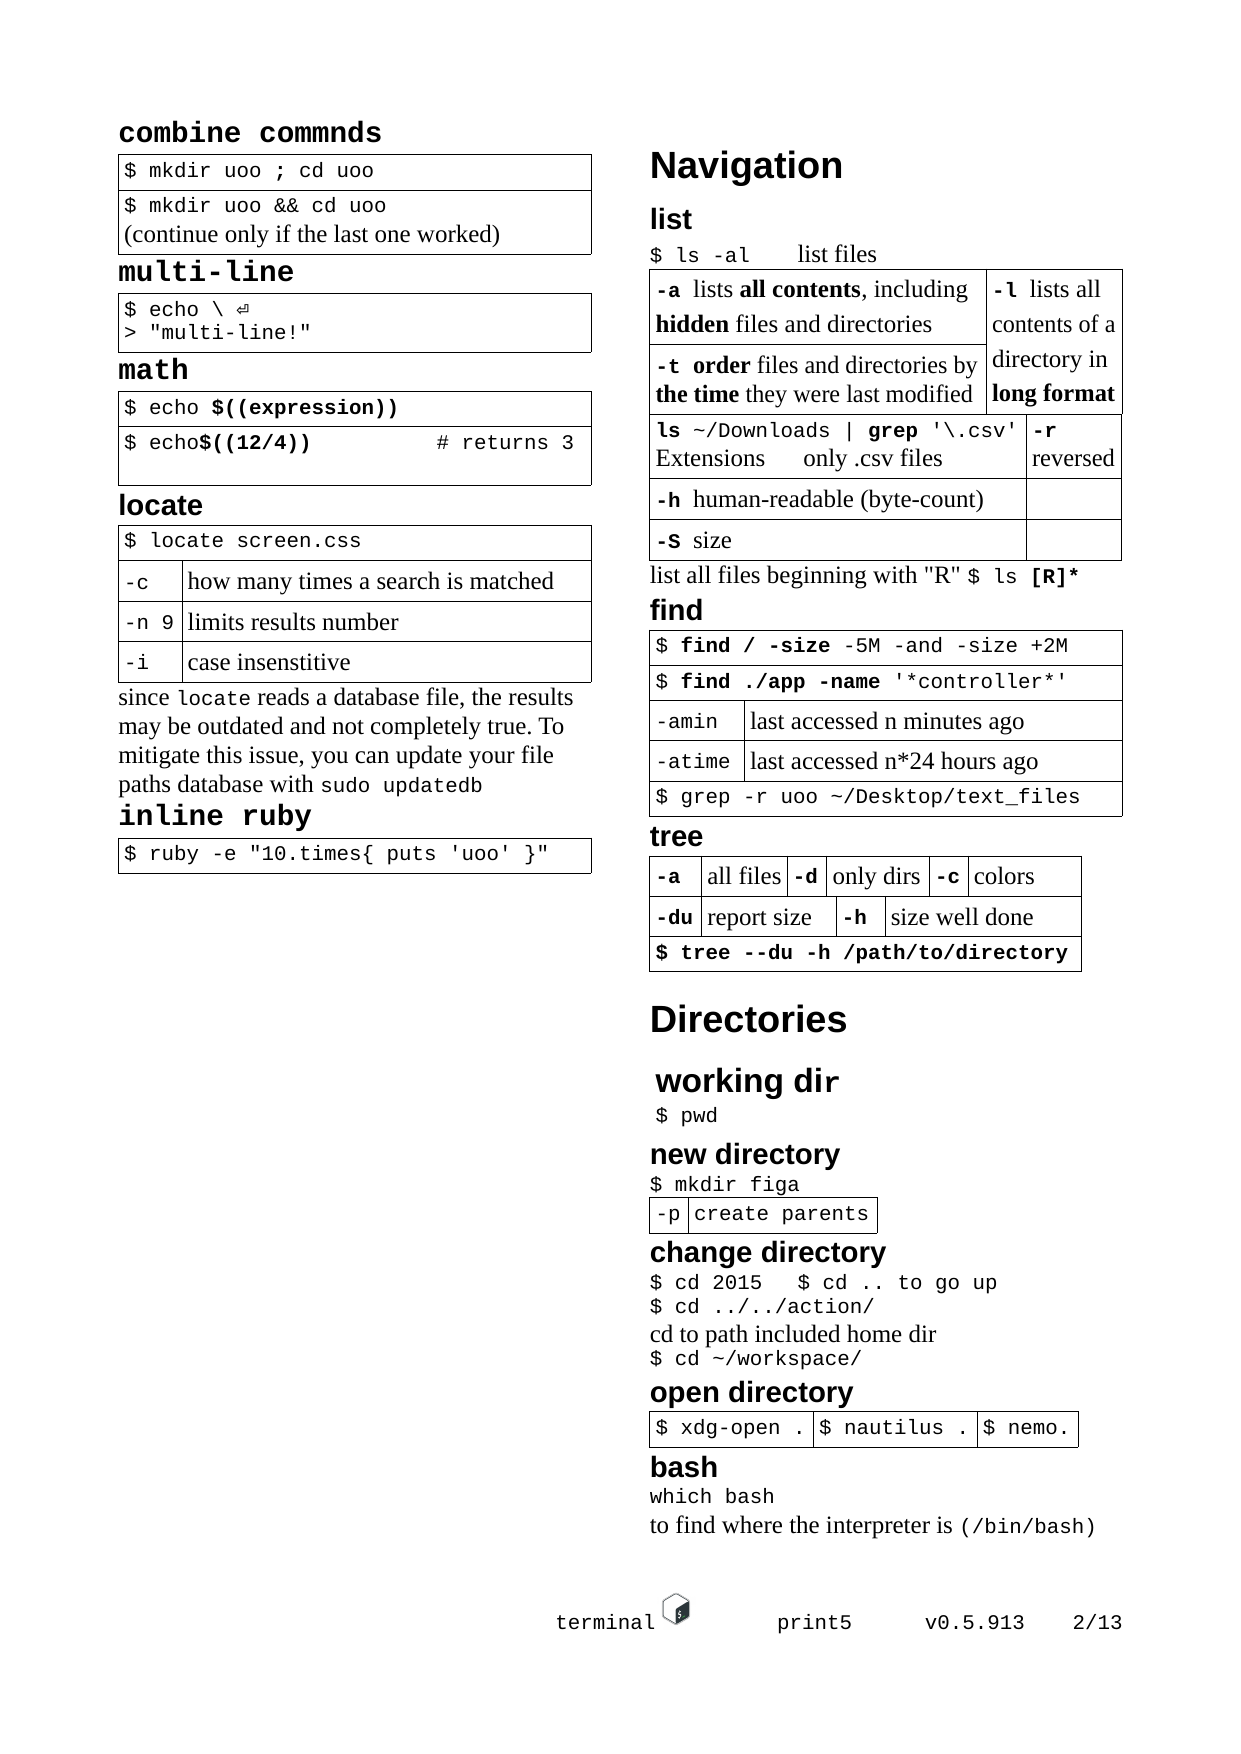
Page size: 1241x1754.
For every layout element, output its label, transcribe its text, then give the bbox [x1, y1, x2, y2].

picture [655, 1588, 697, 1630]
table_cell -amin [650, 701, 744, 740]
subtitle locate [118, 488, 591, 522]
table_header $ locate screen.css [119, 526, 591, 560]
table_header [886, 1053, 1122, 1134]
text $ cd ~/workspace/ [649, 1348, 1122, 1372]
subtitle math [118, 355, 591, 388]
table_header $ echo $((expression)) [119, 392, 591, 426]
table_header -a lists all contents, including hidden files and directories [650, 270, 986, 344]
table_cell $ grep -r uoo ~/Desktop/text_files [650, 782, 1122, 816]
table_cell -i [119, 642, 182, 682]
subtitle new directory [649, 1137, 1122, 1171]
subtitle list [649, 202, 1122, 236]
subtitle inline ruby [118, 801, 591, 835]
table_header $ find / -size -5M -and -size +2M [650, 631, 1122, 665]
table_header colors [969, 857, 1081, 896]
table_header -c [930, 857, 968, 896]
table_header -d [788, 857, 826, 896]
table_cell -h [837, 897, 885, 936]
table_cell [1027, 479, 1121, 519]
subtitle Navigation [649, 143, 1122, 187]
text $ mkdir figa [649, 1173, 1122, 1197]
table_cell -du [650, 897, 701, 936]
table_cell [1027, 520, 1121, 560]
text which bash [649, 1486, 1122, 1510]
text since locate reads a database file, the results may be outdated and not completely true. To mitigate this issue, you can update your file paths database with sudo updatedb [118, 683, 591, 798]
subtitle change directory [649, 1235, 1122, 1269]
table_header create parents [689, 1198, 877, 1232]
table_cell -h human-readable (byte-count) [650, 479, 1026, 519]
table_cell limits results number [183, 602, 591, 641]
subtitle combine commnds [118, 118, 591, 151]
table_cell -atime [650, 741, 744, 781]
table_cell -c [119, 561, 182, 601]
text $ ls -al list files [649, 239, 1122, 268]
table_header $ nautilus . [814, 1412, 977, 1447]
table_header -r reversed [1027, 415, 1121, 478]
subtitle find [649, 593, 1122, 627]
table_header $ ruby -e "10.times{ puts 'uoo' }" [119, 839, 591, 873]
table_cell $ mkdir uoo && cd uoo (continue only if the last one worked) [119, 191, 591, 253]
table_cell last accessed n minutes ago [745, 701, 1122, 740]
table_header all files [702, 857, 787, 896]
table_cell -S size [650, 520, 1026, 560]
table_cell size well done [886, 897, 1081, 936]
subtitle tree [649, 819, 1122, 853]
table_cell $ tree --du -h /path/to/directory [650, 937, 1081, 971]
table_header -p [650, 1198, 688, 1232]
table_header $ echo \ ⏎ > "multi-line!" [119, 294, 591, 352]
text $ cd 2015 $ cd .. to go up [649, 1272, 1122, 1296]
subtitle open directory [649, 1375, 1122, 1408]
table_header $ nemo. [978, 1412, 1078, 1447]
table_header $ mkdir uoo ; cd uoo [119, 155, 591, 189]
table_cell how many times a search is matched [183, 561, 591, 601]
table_cell -n 9 [119, 602, 182, 641]
table_header ls ~/Downloads | grep '\.csv' Extensions only .csv files [650, 415, 1026, 478]
subtitle Directories [649, 996, 1122, 1040]
table_cell $ echo$((12/4)) # returns 3 [119, 427, 591, 485]
subtitle bash [649, 1449, 1122, 1483]
text $ cd ../../action/ [649, 1296, 1122, 1319]
text list all files beginning with "R" $ ls [R]* [649, 561, 1122, 590]
table_header -l lists all contents of a directory in long format [987, 270, 1122, 414]
table_cell -t order files and directories by the time they were last modified [650, 345, 986, 414]
table_cell report size [702, 897, 836, 936]
table_cell last accessed n*24 hours ago [745, 741, 1122, 781]
text cd to path included home dir [649, 1319, 1122, 1348]
table_header $ xdg-open . [650, 1412, 813, 1447]
table_header working dir $ pwd [650, 1053, 886, 1134]
table_header -a [650, 857, 701, 896]
subtitle multi-line [118, 257, 591, 290]
table_cell $ find ./app -name '*controller*' [650, 666, 1122, 700]
table_cell case insenstitive [183, 642, 591, 682]
table_header only dirs [827, 857, 929, 896]
text to find where the interpreter is (/bin/bash) [649, 1510, 1122, 1539]
